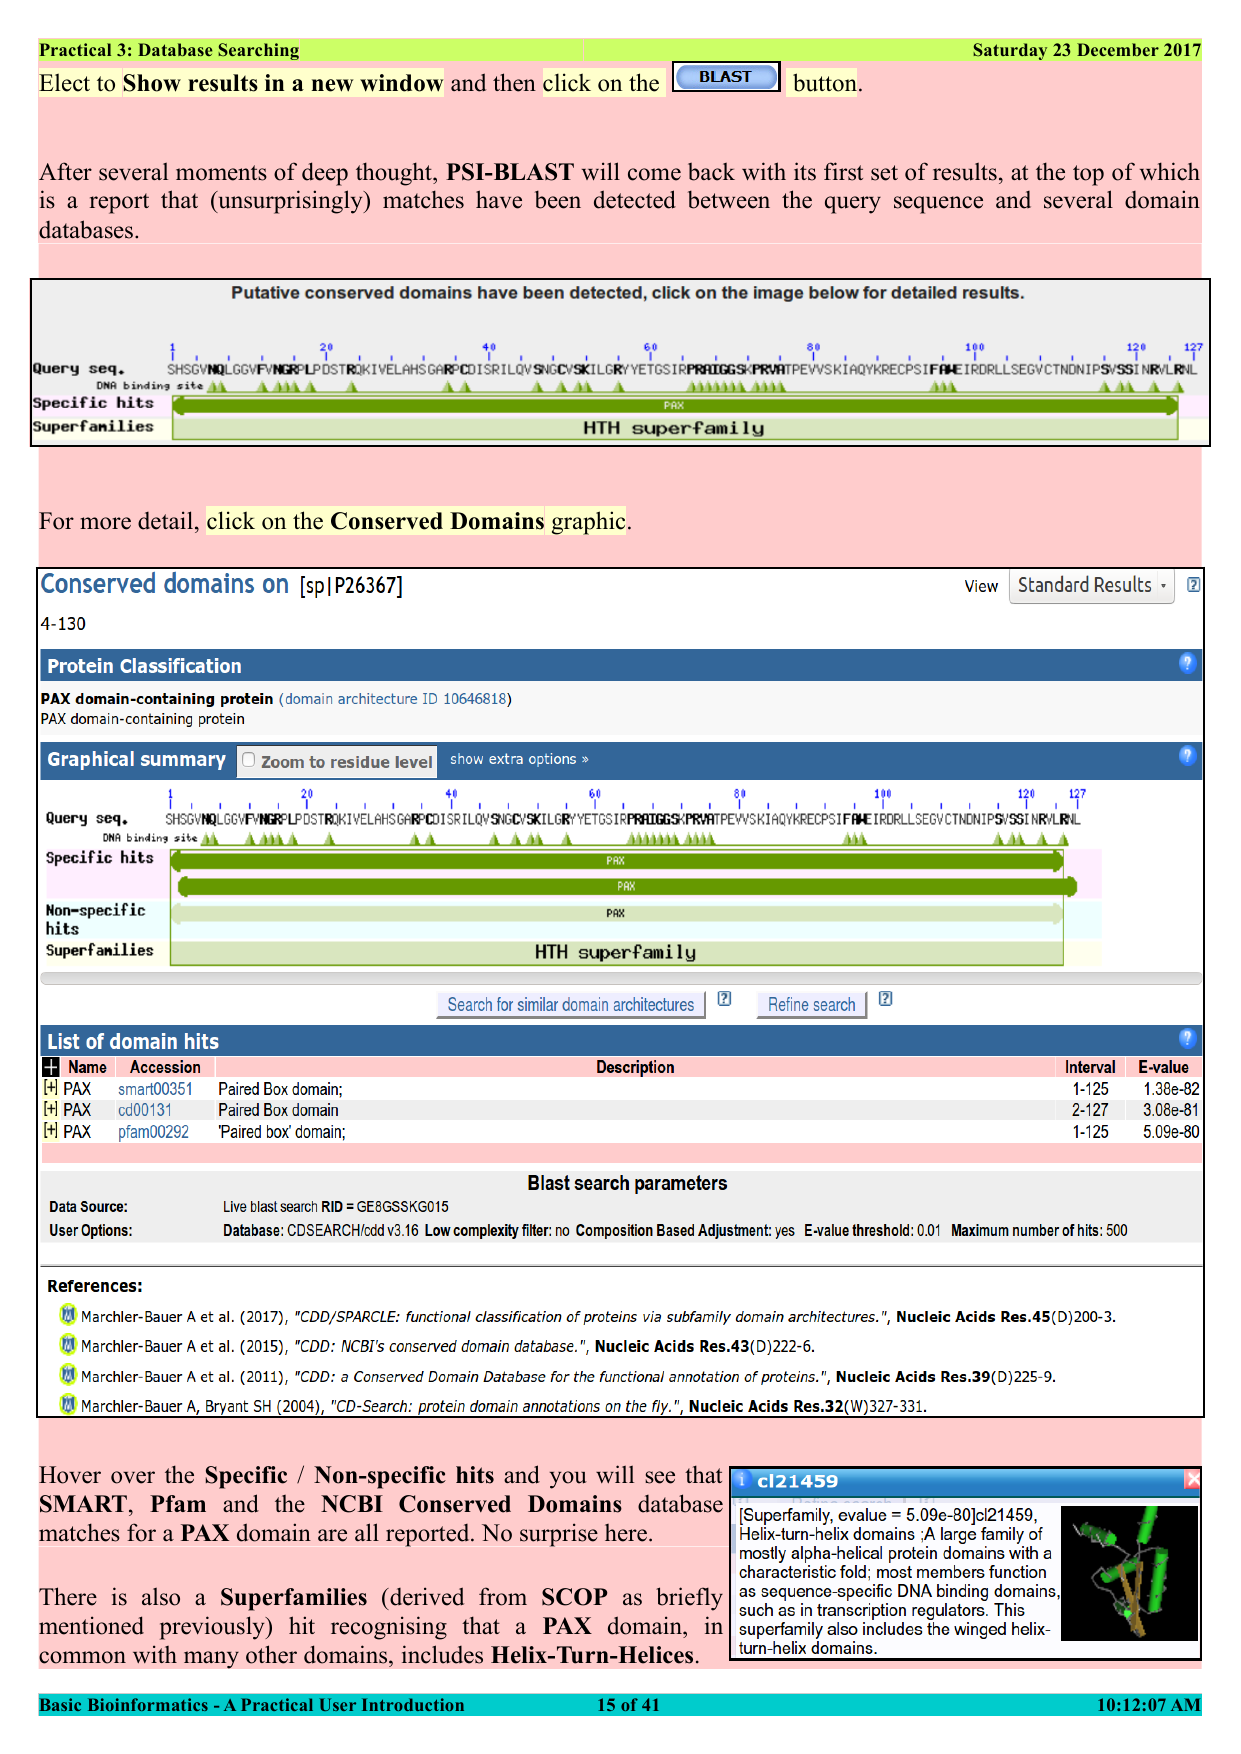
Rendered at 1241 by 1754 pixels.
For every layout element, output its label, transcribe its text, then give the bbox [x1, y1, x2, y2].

picture [32, 280, 1209, 445]
text There is also a Superfamilies (derived from SCOP as briefly mentioned previously) hit recognising that a PAX domain, in common with many other domains, includes Helix-Turn-Helices. [38, 1582, 1202, 1669]
picture [38, 569, 1203, 1416]
text For more detail, click on the Conserved Domains graphic. [38, 447, 1202, 535]
picture [674, 63, 778, 90]
text Hover over the Specific / Non-specific hits and you will see that SMART, Pfam and the NCBI Conserved Domains database matches for a PAX domain are all reported. No surprise here. [38, 1418, 1202, 1547]
picture [731, 1469, 1200, 1658]
text After several moments of deep thought, PSI-BLAST will come back with its first set of results, at the top of which is a report that (unsurprisingly) matches have been detected between the query sequence and several domain databases. [38, 156, 1202, 243]
text Elect to Show results in a new window and then click on the button. [38, 61, 1202, 97]
